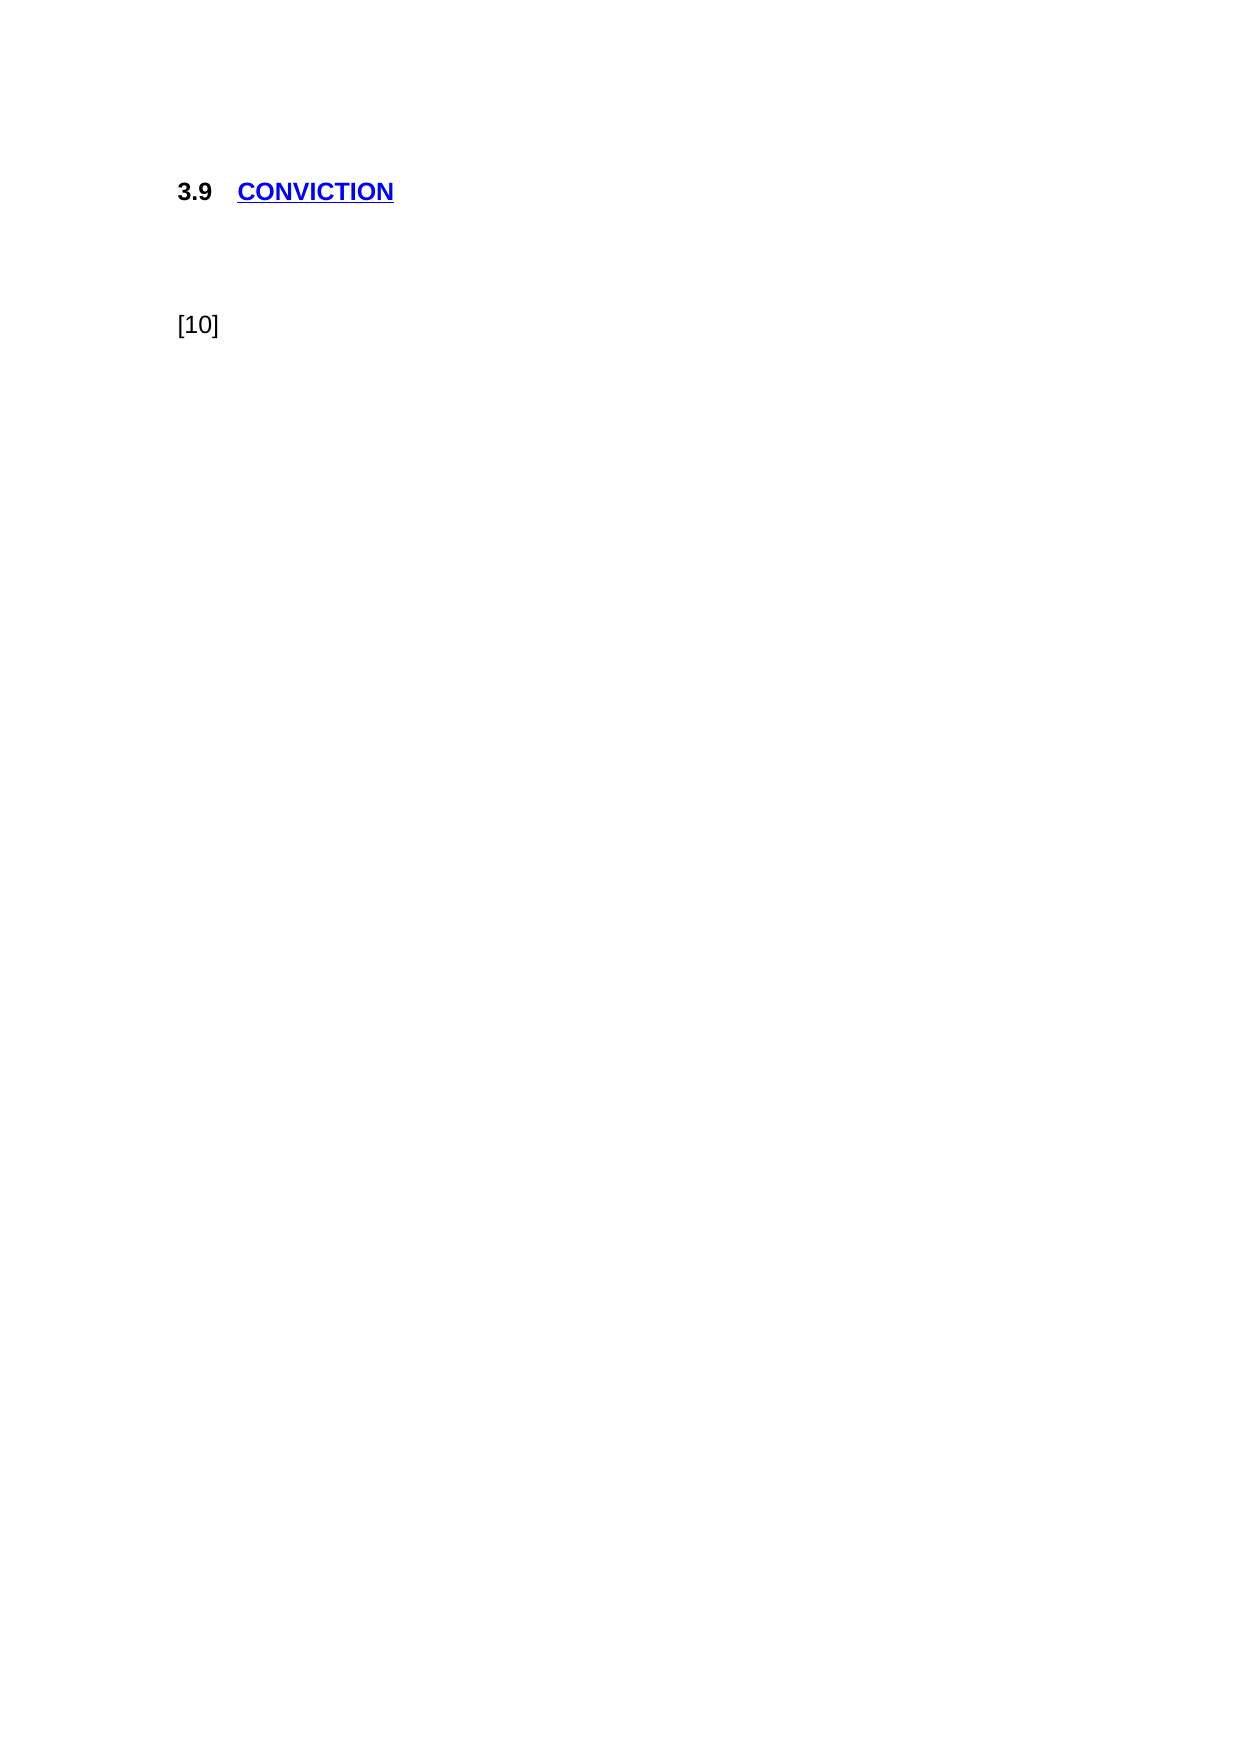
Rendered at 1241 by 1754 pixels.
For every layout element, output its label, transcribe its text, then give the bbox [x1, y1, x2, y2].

subtitle Conviction [177, 177, 1122, 206]
text [10] [177, 310, 1122, 338]
